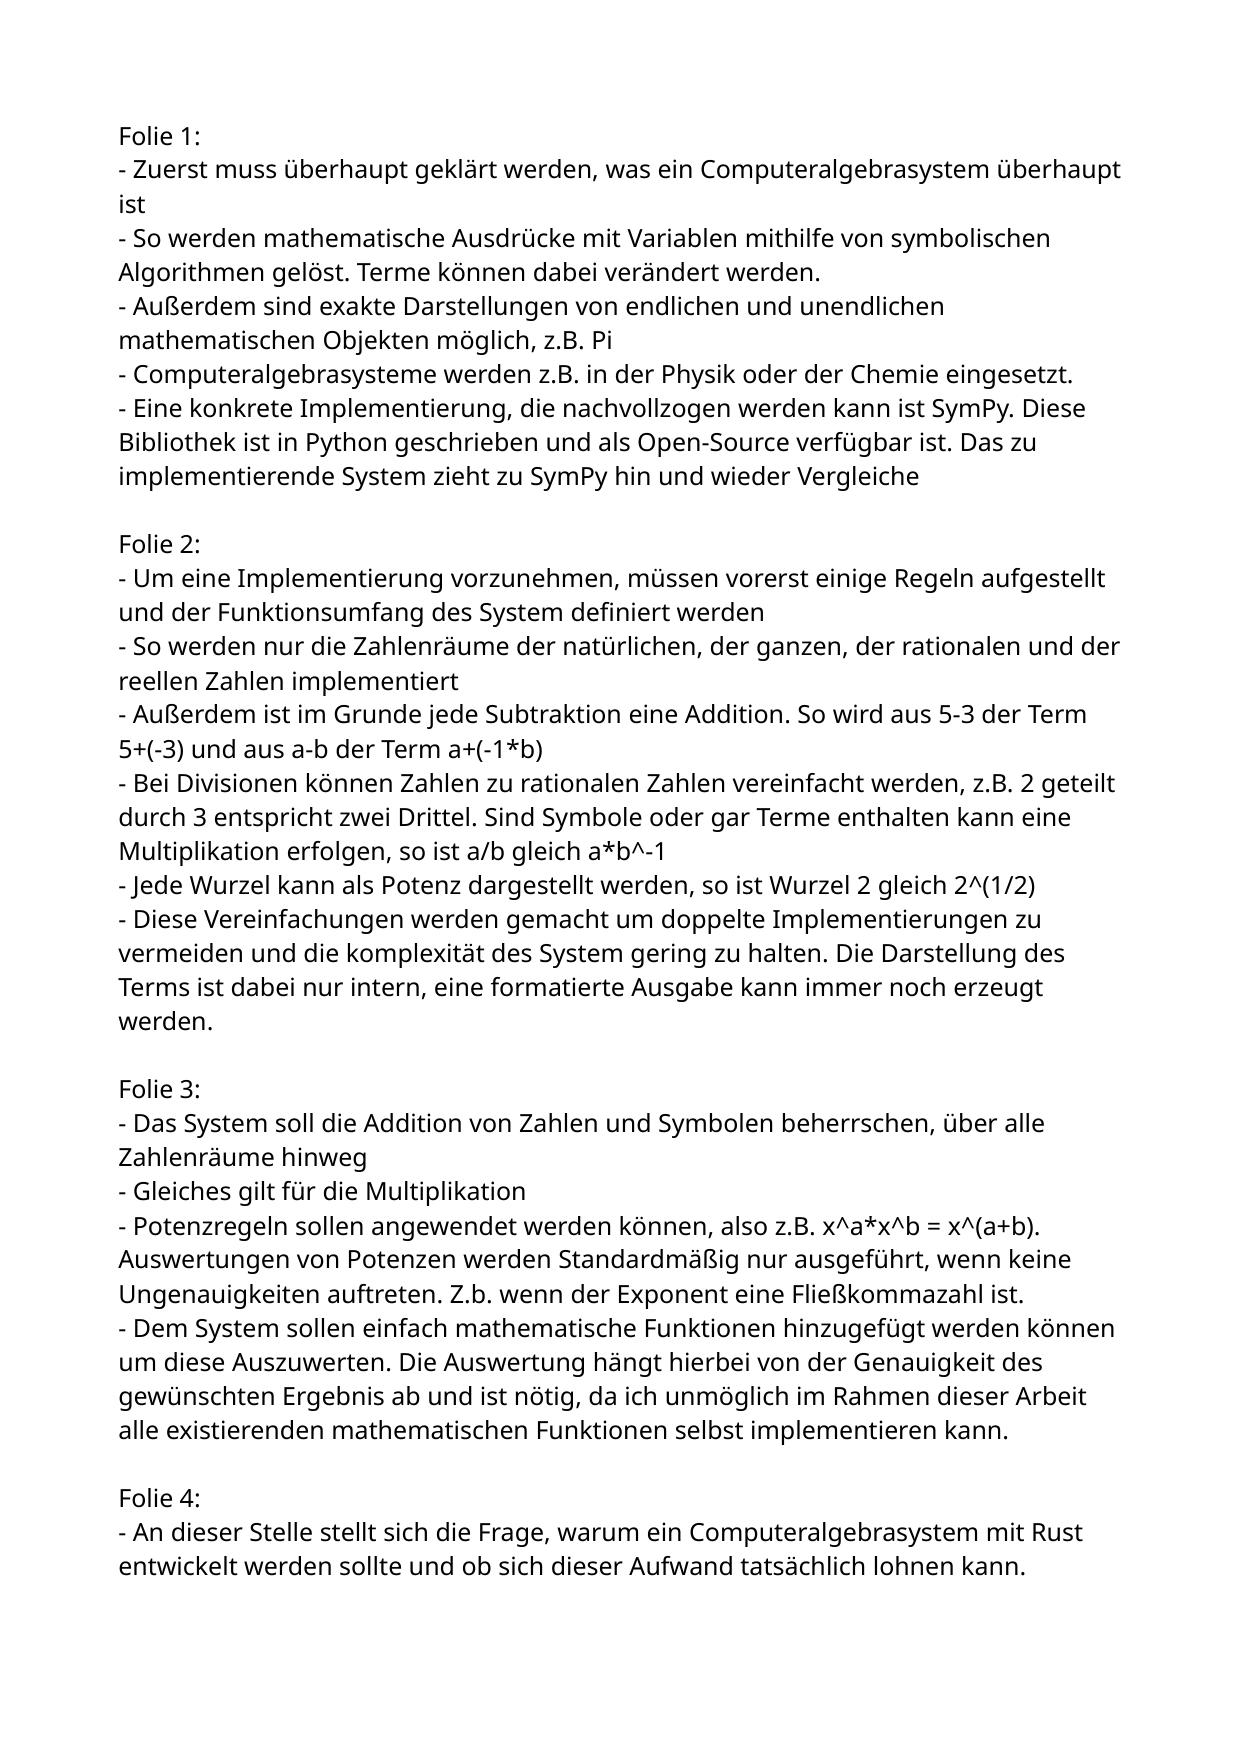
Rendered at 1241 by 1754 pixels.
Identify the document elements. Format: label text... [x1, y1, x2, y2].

text - Zuerst muss überhaupt geklärt werden, was ein Computeralgebrasystem überhaupt ist [118, 152, 1122, 220]
text - So werden nur die Zahlenräume der natürlichen, der ganzen, der rationalen und der reellen Zahlen implementiert [118, 629, 1122, 697]
text - Außerdem ist im Grunde jede Subtraktion eine Addition. So wird aus 5-3 der Term 5+(-3) und aus a-b der Term a+(-1*b) [118, 697, 1122, 765]
text - Außerdem sind exakte Darstellungen von endlichen und unendlichen mathematischen Objekten möglich, z.B. Pi [118, 288, 1122, 357]
text - Diese Vereinfachungen werden gemacht um doppelte Implementierungen zu vermeiden und die komplexität des System gering zu halten. Die Darstellung des Terms ist dabei nur intern, eine formatierte Ausgabe kann immer noch erzeugt werden. [118, 902, 1122, 1038]
text - Dem System sollen einfach mathematische Funktionen hinzugefügt werden können um diese Auszuwerten. Die Auswertung hängt hierbei von der Genauigkeit des gewünschten Ergebnis ab und ist nötig, da ich unmöglich im Rahmen dieser Arbeit alle existierenden mathematischen Funktionen selbst implementieren kann. [118, 1310, 1122, 1447]
text - Um eine Implementierung vorzunehmen, müssen vorerst einige Regeln aufgestellt und der Funktionsumfang des System definiert werden [118, 561, 1122, 629]
text - Computeralgebrasysteme werden z.B. in der Physik oder der Chemie eingesetzt. [118, 357, 1122, 391]
text Folie 3: [118, 1072, 1122, 1106]
text - Das System soll die Addition von Zahlen und Symbolen beherrschen, über alle Zahlenräume hinweg [118, 1106, 1122, 1174]
text Folie 4: [118, 1481, 1122, 1515]
text - An dieser Stelle stellt sich die Frage, warum ein Computeralgebrasystem mit Rust entwickelt werden sollte und ob sich dieser Aufwand tatsächlich lohnen kann. [118, 1515, 1122, 1583]
text - Potenzregeln sollen angewendet werden können, also z.B. x^a*x^b = x^(a+b). Auswertungen von Potenzen werden Standardmäßig nur ausgeführt, wenn keine Ungenauigkeiten auftreten. Z.b. wenn der Exponent eine Fließkommazahl ist. [118, 1208, 1122, 1310]
text - Jede Wurzel kann als Potenz dargestellt werden, so ist Wurzel 2 gleich 2^(1/2) [118, 867, 1122, 902]
text - So werden mathematische Ausdrücke mit Variablen mithilfe von symbolischen Algorithmen gelöst. Terme können dabei verändert werden. [118, 220, 1122, 288]
text - Gleiches gilt für die Multiplikation [118, 1174, 1122, 1208]
text Folie 2: [118, 527, 1122, 561]
text - Bei Divisionen können Zahlen zu rationalen Zahlen vereinfacht werden, z.B. 2 geteilt durch 3 entspricht zwei Drittel. Sind Symbole oder gar Terme enthalten kann eine Multiplikation erfolgen, so ist a/b gleich a*b^-1 [118, 765, 1122, 867]
text Folie 1: [118, 118, 1122, 152]
text - Eine konkrete Implementierung, die nachvollzogen werden kann ist SymPy. Diese Bibliothek ist in Python geschrieben und als Open-Source verfügbar ist. Das zu implementierende System zieht zu SymPy hin und wieder Vergleiche [118, 391, 1122, 493]
